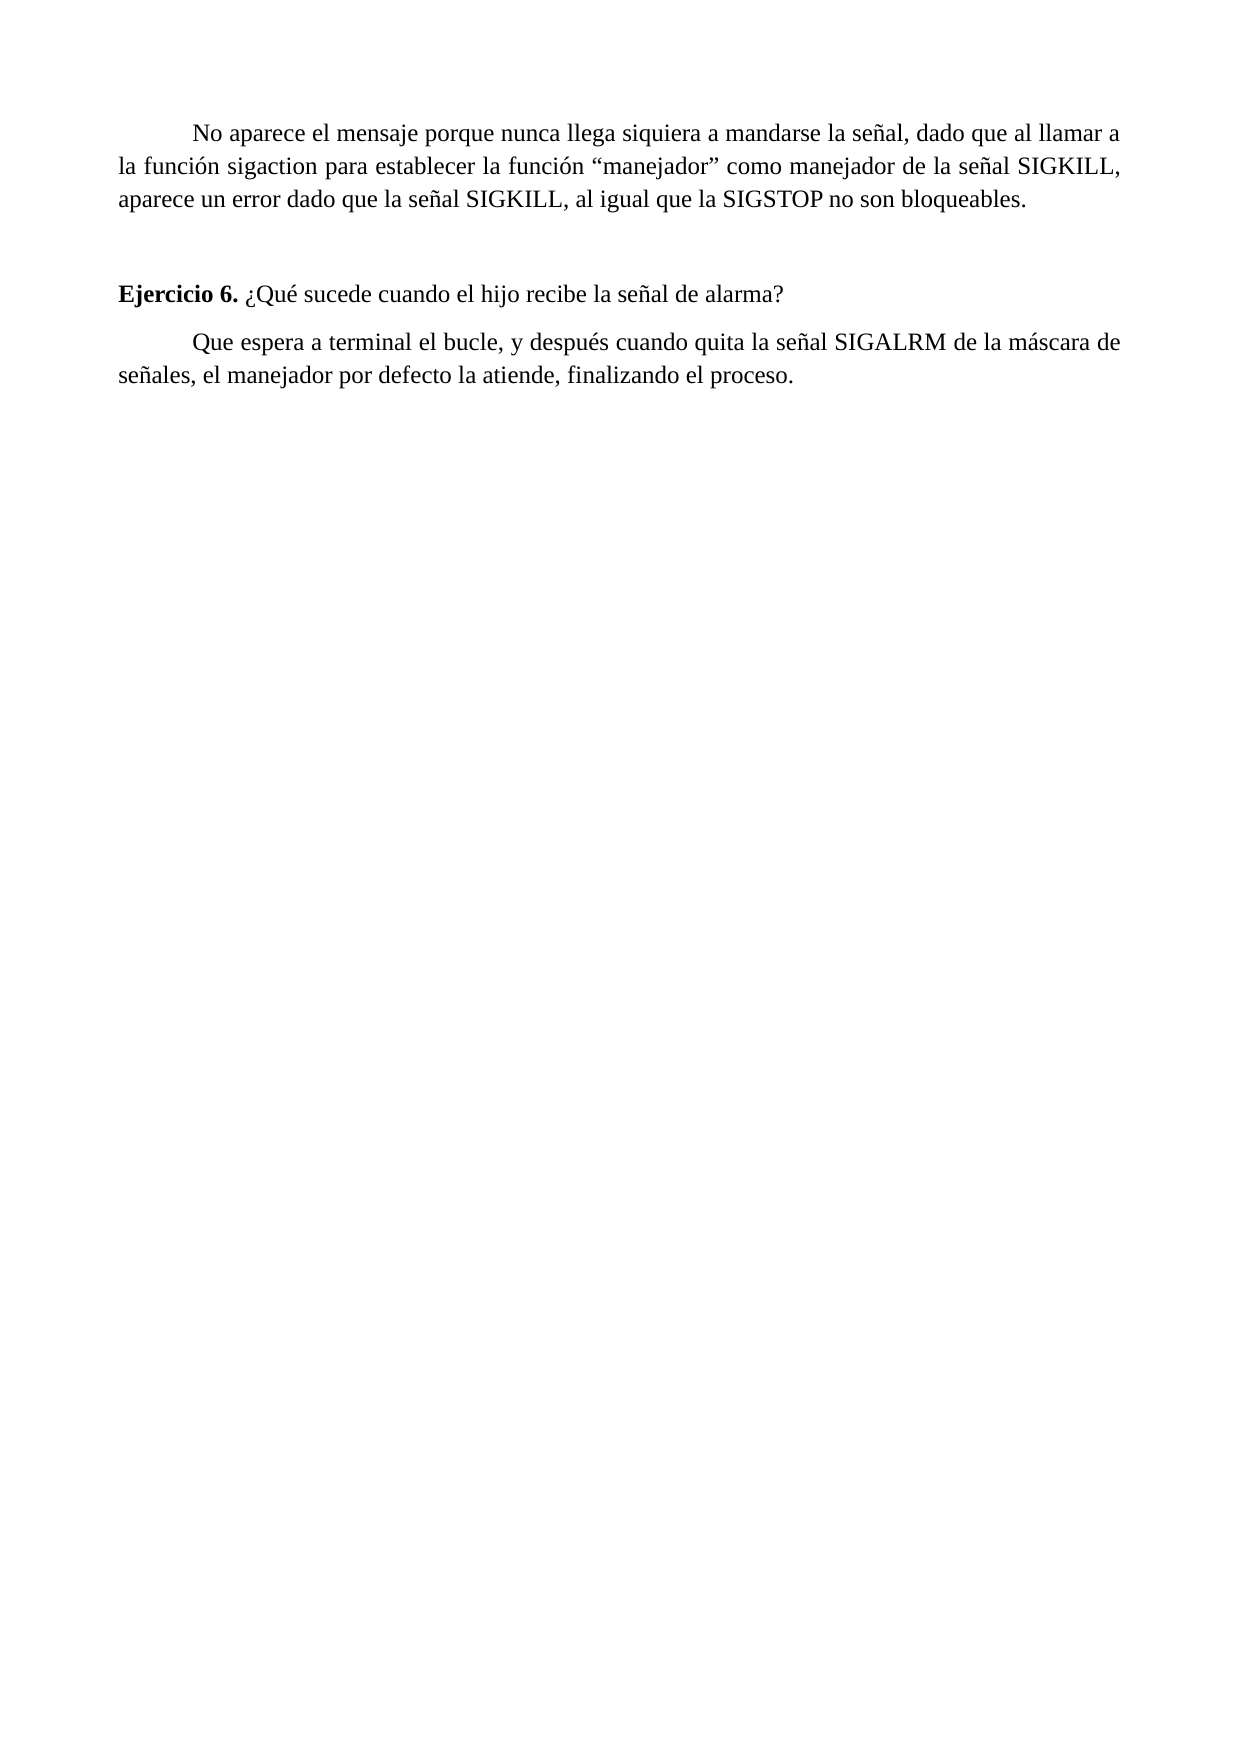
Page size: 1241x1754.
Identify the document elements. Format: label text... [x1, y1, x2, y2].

text Ejercicio 6. ¿Qué sucede cuando el hijo recibe la señal de alarma? [118, 279, 1122, 308]
text No aparece el mensaje porque nunca llega siquiera a mandarse la señal, dado que al llamar a la función sigaction para establecer la función “manejador” como manejador de la señal SIGKILL, aparece un error dado que la señal SIGKILL, al igual que la SIGSTOP no son bloqueables. [118, 118, 1122, 213]
text Que espera a terminal el bucle, y después cuando quita la señal SIGALRM de la máscara de señales, el manejador por defecto la atiende, finalizando el proceso. [118, 327, 1122, 389]
